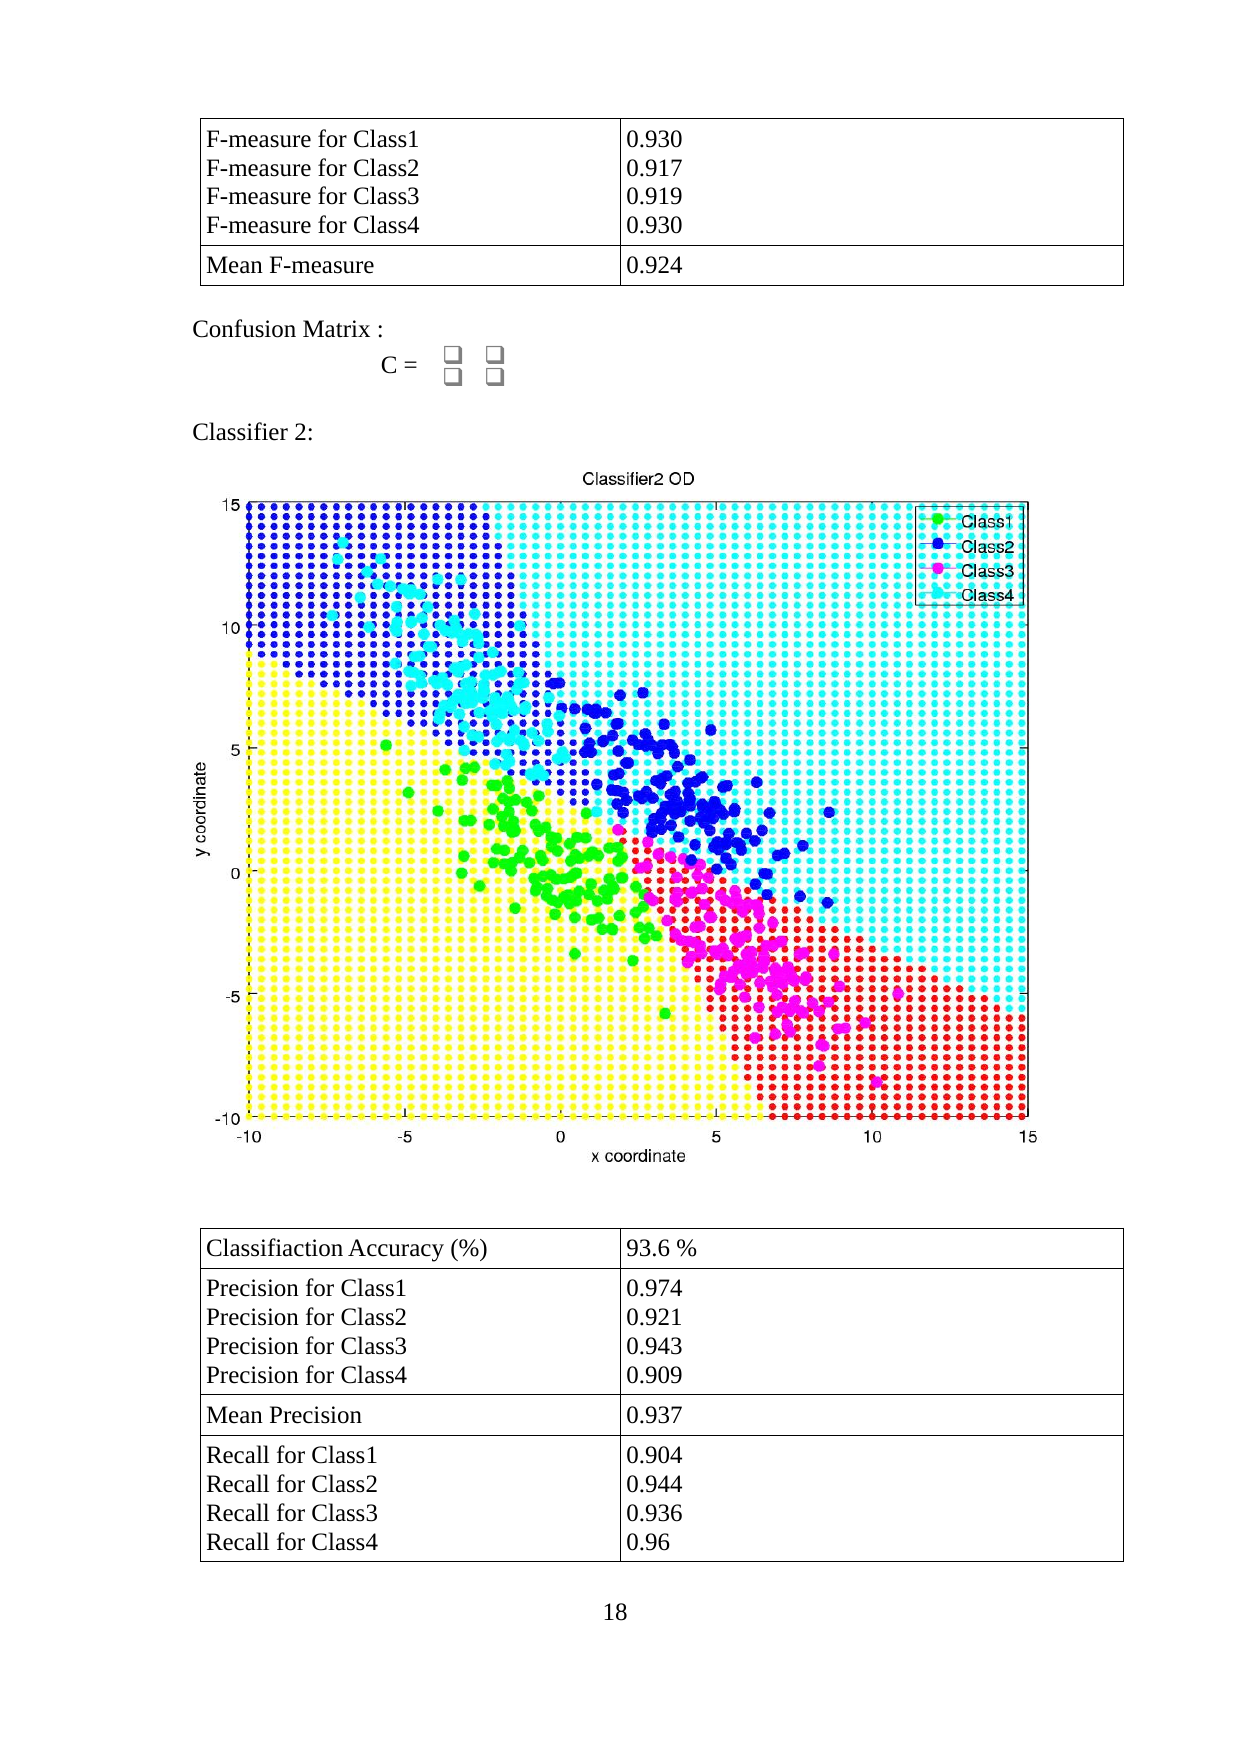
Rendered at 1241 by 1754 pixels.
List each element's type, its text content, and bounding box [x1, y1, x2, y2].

table_cell Mean Precision [201, 1395, 620, 1434]
table_cell Mean F-measure [201, 246, 620, 285]
table_cell Recall for Class1 Recall for Class2 Recall for Class3 Recall for Class4 [201, 1436, 620, 1561]
table_header 93.6 % [621, 1229, 1123, 1268]
table_cell 0.937 [621, 1395, 1123, 1434]
table_cell F-measure for Class1 F-measure for Class2 F-measure for Class3 F-measure for Class4 [201, 119, 620, 245]
table_cell 0.930 0.917 0.919 0.930 [621, 119, 1123, 245]
text C = [118, 343, 1122, 388]
picture [118, 445, 1123, 1199]
table_cell 0.974 0.921 0.943 0.909 [621, 1269, 1123, 1394]
table_header Classifiaction Accuracy (%) [201, 1229, 620, 1268]
table_cell 0.904 0.944 0.936 0.96 [621, 1436, 1123, 1561]
table_cell 0.924 [621, 246, 1123, 285]
text Classifier 2: [118, 417, 1122, 445]
table_cell Precision for Class1 Precision for Class2 Precision for Class3 Precision for Class4 [201, 1269, 620, 1394]
text Confusion Matrix : [118, 314, 1122, 343]
